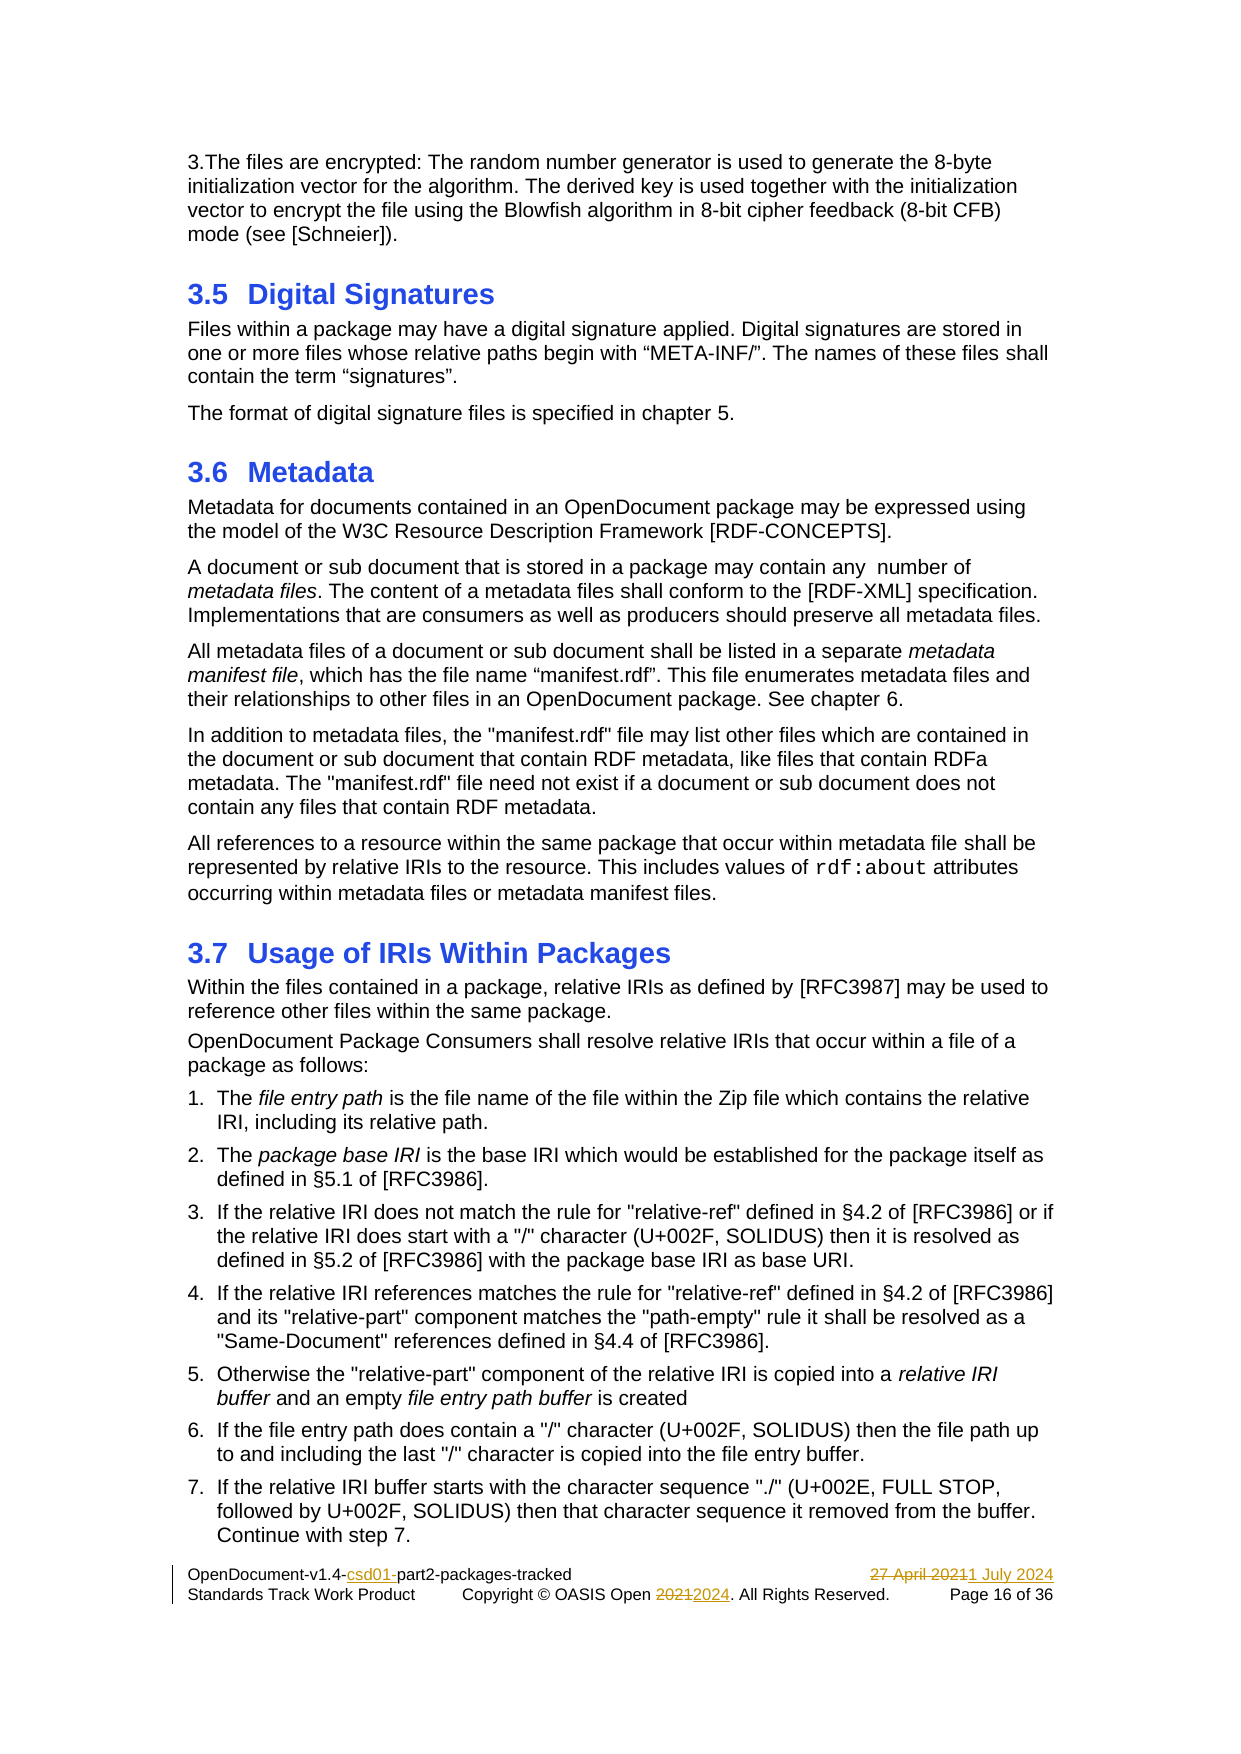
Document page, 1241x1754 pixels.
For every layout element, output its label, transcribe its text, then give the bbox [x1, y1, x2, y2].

text In addition to metadata files, the "manifest.rdf" file may list other files which are contained in the document or sub document that contain RDF metadata, like files that contain RDFa metadata. The "manifest.rdf" file need not exist if a document or sub document does not contain any files that contain RDF metadata. [187, 723, 1053, 819]
subtitle Metadata [187, 455, 1053, 489]
text All metadata files of a document or sub document shall be listed in a separate metadata manifest file, which has the file name “manifest.rdf”. This file enumerates metadata files and their relationships to other files in an OpenDocument package. See chapter 6. [187, 639, 1053, 711]
text Metadata for documents contained in an OpenDocument package may be expressed using the model of the W3C Resource Description Framework [RDF-CONCEPTS]. [187, 495, 1053, 543]
text All references to a resource within the same package that occur within metadata file shall be represented by relative IRIs to the resource. This includes values of rdf:about attributes occurring within metadata files or metadata manifest files. [187, 831, 1053, 904]
text A document or sub document that is stored in a package may contain any number of metadata files. The content of a metadata files shall conform to the [RDF-XML] specification. Implementations that are consumers as well as producers should preserve all metadata files. [187, 555, 1053, 627]
subtitle Digital Signatures [187, 277, 1053, 310]
list If the relative IRI references matches the rule for "relative-ref" defined in §4.2 of [RFC3986] and its "relative-part" component matches the "path-empty" rule it shall be resolved as a "Same-Document" references defined in §4.4 of [RFC3986]. [187, 1281, 1053, 1352]
list If the file entry path does contain a "/" character (U+002F, SOLIDUS) then the file path up to and including the last "/" character is copied into the file entry buffer. [187, 1418, 1053, 1466]
text OpenDocument Package Consumers shall resolve relative IRIs that occur within a file of a package as follows: [187, 1029, 1053, 1077]
list The files are encrypted: The random number generator is used to generate the 8-byte initialization vector for the algorithm. The derived key is used together with the initialization vector to encrypt the file using the Blowfish algorithm in 8-bit cipher feedback (8-bit CFB) mode (see [Schneier]). [187, 150, 1053, 246]
list The package base IRI is the base IRI which would be established for the package itself as defined in §5.1 of [RFC3986]. [187, 1143, 1053, 1191]
list If the relative IRI does not match the rule for "relative-ref" defined in §4.2 of [RFC3986] or if the relative IRI does start with a "/" character (U+002F, SOLIDUS) then it is resolved as defined in §5.2 of [RFC3986] with the package base IRI as base URI. [187, 1200, 1053, 1272]
text Files within a package may have a digital signature applied. Digital signatures are stored in one or more files whose relative paths begin with “META-INF/”. The names of these files shall contain the term “signatures”. [187, 316, 1053, 388]
list Otherwise the "relative-part" component of the relative IRI is copied into a relative IRI buffer and an empty file entry path buffer is created [187, 1361, 1053, 1409]
text Within the files contained in a package, relative IRIs as defined by [RFC3987] may be used to reference other files within the same package. [187, 975, 1053, 1023]
list If the relative IRI buffer starts with the character sequence "./" (U+002E, FULL STOP, followed by U+002F, SOLIDUS) then that character sequence it removed from the buffer. Continue with step 7. [187, 1475, 1053, 1547]
subtitle Usage of IRIs Within Packages [187, 936, 1053, 969]
text The format of digital signature files is specified in chapter 5. [187, 400, 1053, 424]
list The file entry path is the file name of the file within the Zip file which contains the relative IRI, including its relative path. [187, 1086, 1053, 1134]
